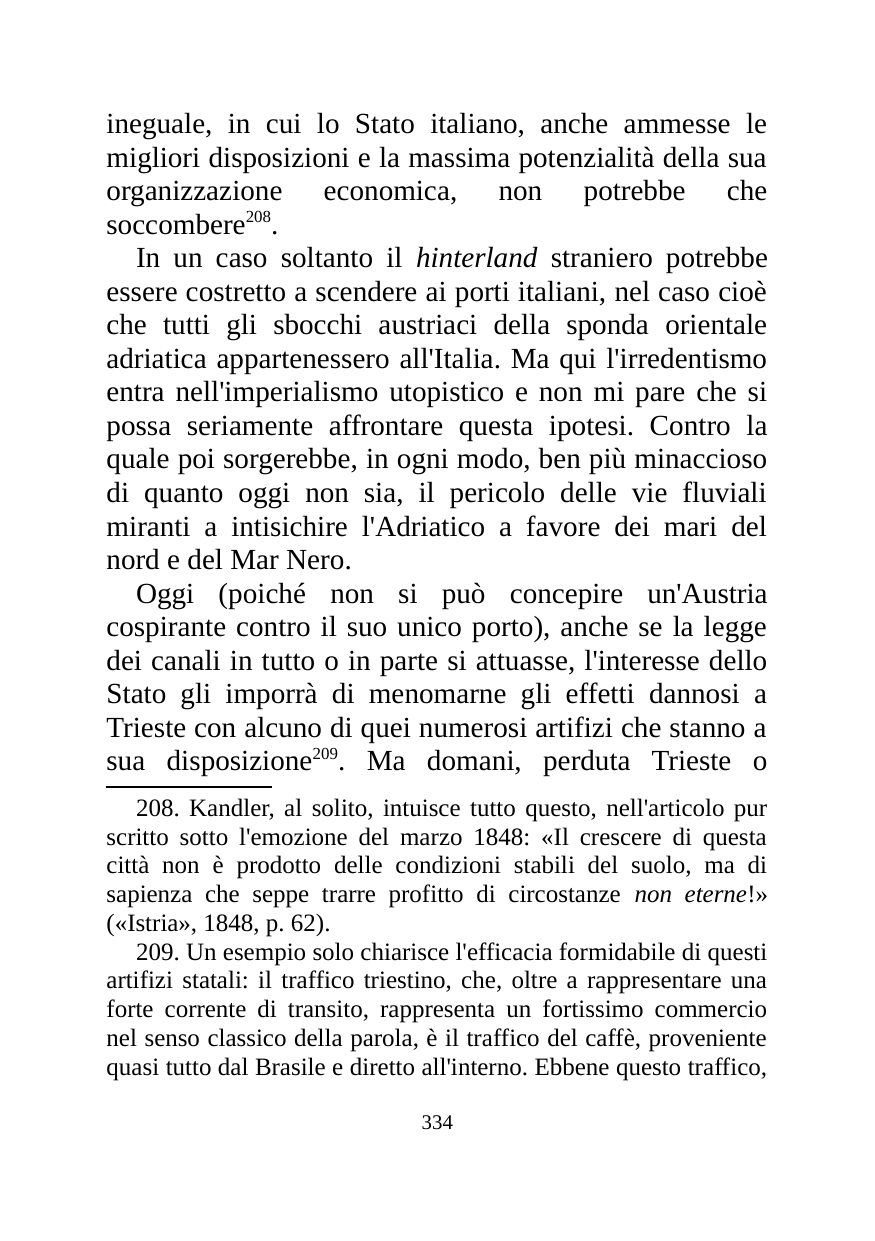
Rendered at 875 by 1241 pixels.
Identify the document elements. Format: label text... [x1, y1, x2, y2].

text ineguale, in cui lo Stato italiano, anche ammesse le migliori disposizioni e la massima potenzialità della sua organizzazione economica, non potrebbe che soccombere. [106, 106, 768, 240]
text In un caso soltanto il hinterland straniero potrebbe essere costretto a scendere ai porti italiani, nel caso cioè che tutti gli sbocchi austriaci della sponda orientale adriatica appartenessero all'Italia. Ma qui l'irredentismo entra nell'imperialismo utopistico e non mi pare che si possa seriamente affrontare questa ipotesi. Contro la quale poi sorgerebbe, in ogni modo, ben più minaccioso di quanto oggi non sia, il pericolo delle vie fluviali miranti a intisichire l'Adriatico a favore dei mari del nord e del Mar Nero. [106, 240, 768, 576]
text . Kandler, al solito, intuisce tutto questo, nell'articolo pur scritto sotto l'emozione del marzo 1848: «Il crescere di questa città non è prodotto delle condizioni stabili del suolo, ma di sapienza che seppe trarre profitto di circostanze non eterne!» («Istria», 1848, p. 62). [106, 793, 768, 937]
text . Un esempio solo chiarisce l'efficacia formidabile di questi artifizi statali: il traffico triestino, che, oltre a rappresentare una forte corrente di transito, rappresenta un fortissimo commercio nel senso classico della parola, è il traffico del caffè, proveniente quasi tutto dal Brasile e diretto all'interno. Ebbene questo traffico, [106, 937, 768, 1080]
text Oggi (poiché non si può concepire un'Austria cospirante contro il suo unico porto), anche se la legge dei canali in tutto o in parte si attuasse, l'interesse dello Stato gli imporrà di menomarne gli effetti dannosi a Trieste con alcuno di quei numerosi artifizi che stanno a sua disposizione. Ma domani, perduta Trieste o [106, 576, 768, 777]
